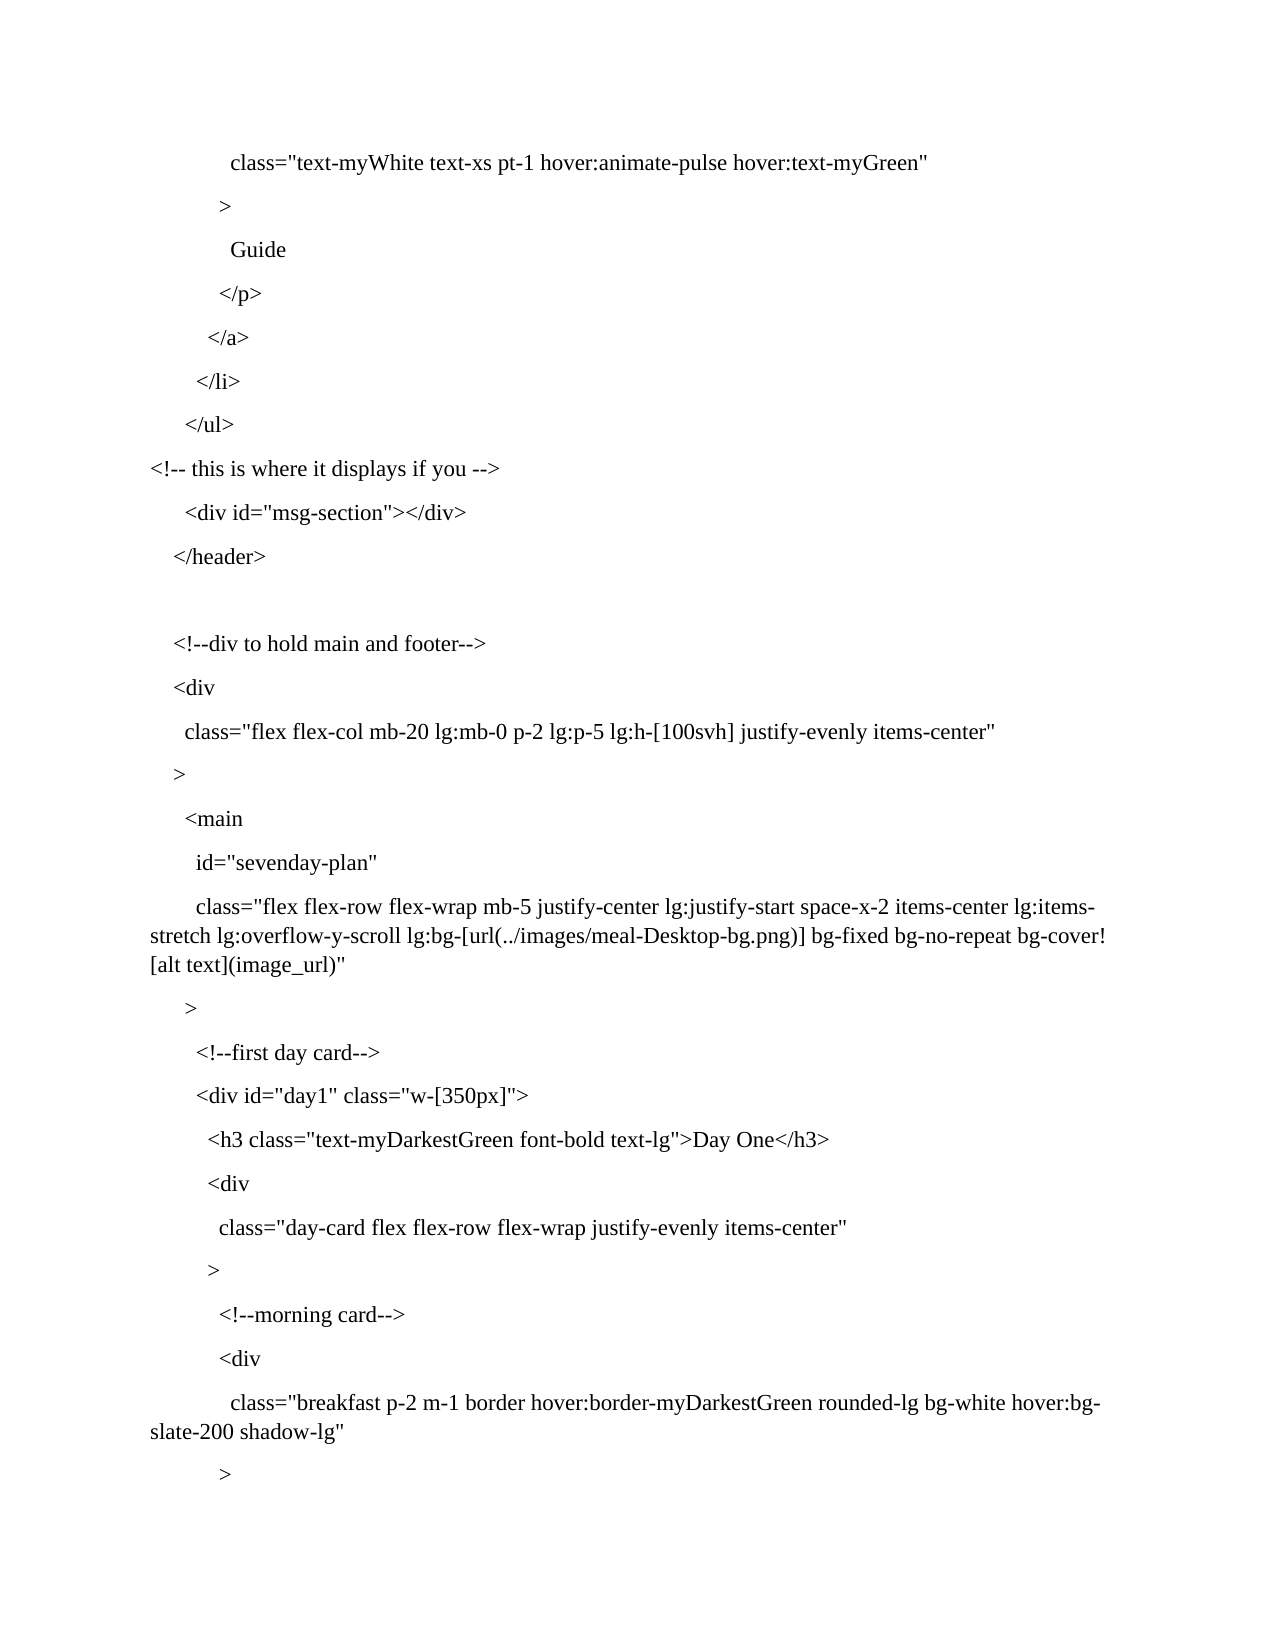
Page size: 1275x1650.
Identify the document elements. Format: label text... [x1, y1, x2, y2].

text <div [150, 1171, 1125, 1196]
text class="day-card flex flex-row flex-wrap justify-evenly items-center" [150, 1214, 1125, 1240]
text class="flex flex-row flex-wrap mb-5 justify-center lg:justify-start space-x-2 items-center lg:items-stretch lg:overflow-y-scroll lg:bg-[url(../images/meal-Desktop-bg.png)] bg-fixed bg-no-repeat bg-cover![alt text](image_url)" [150, 894, 1125, 977]
text > [150, 194, 1125, 219]
text </header> [150, 544, 1125, 569]
text <div [150, 1346, 1125, 1371]
text > [150, 1462, 1125, 1488]
text class="breakfast p-2 m-1 border hover:border-myDarkestGreen rounded-lg bg-white hover:bg-slate-200 shadow-lg" [150, 1389, 1125, 1444]
text > [150, 996, 1125, 1021]
text > [150, 1258, 1125, 1284]
text </p> [150, 281, 1125, 307]
text <div id="msg-section"></div> [150, 500, 1125, 525]
text </li> [150, 369, 1125, 394]
text class="text-myWhite text-xs pt-1 hover:animate-pulse hover:text-myGreen" [150, 150, 1125, 175]
text <div id="day1" class="w-[350px]"> [150, 1083, 1125, 1109]
text <h3 class="text-myDarkestGreen font-bold text-lg">Day One</h3> [150, 1127, 1125, 1152]
text class="flex flex-col mb-20 lg:mb-0 p-2 lg:p-5 lg:h-[100svh] justify-evenly items-center" [150, 719, 1125, 744]
text Guide [150, 237, 1125, 263]
text </a> [150, 325, 1125, 350]
text <!--morning card--> [150, 1302, 1125, 1327]
text id="sevenday-plan" [150, 850, 1125, 875]
text <div [150, 675, 1125, 700]
text > [150, 762, 1125, 788]
text <!--div to hold main and footer--> [150, 631, 1125, 657]
text <!-- this is where it displays if you --> [150, 456, 1125, 482]
text <main [150, 806, 1125, 832]
text <!--first day card--> [150, 1039, 1125, 1065]
text </ul> [150, 412, 1125, 438]
